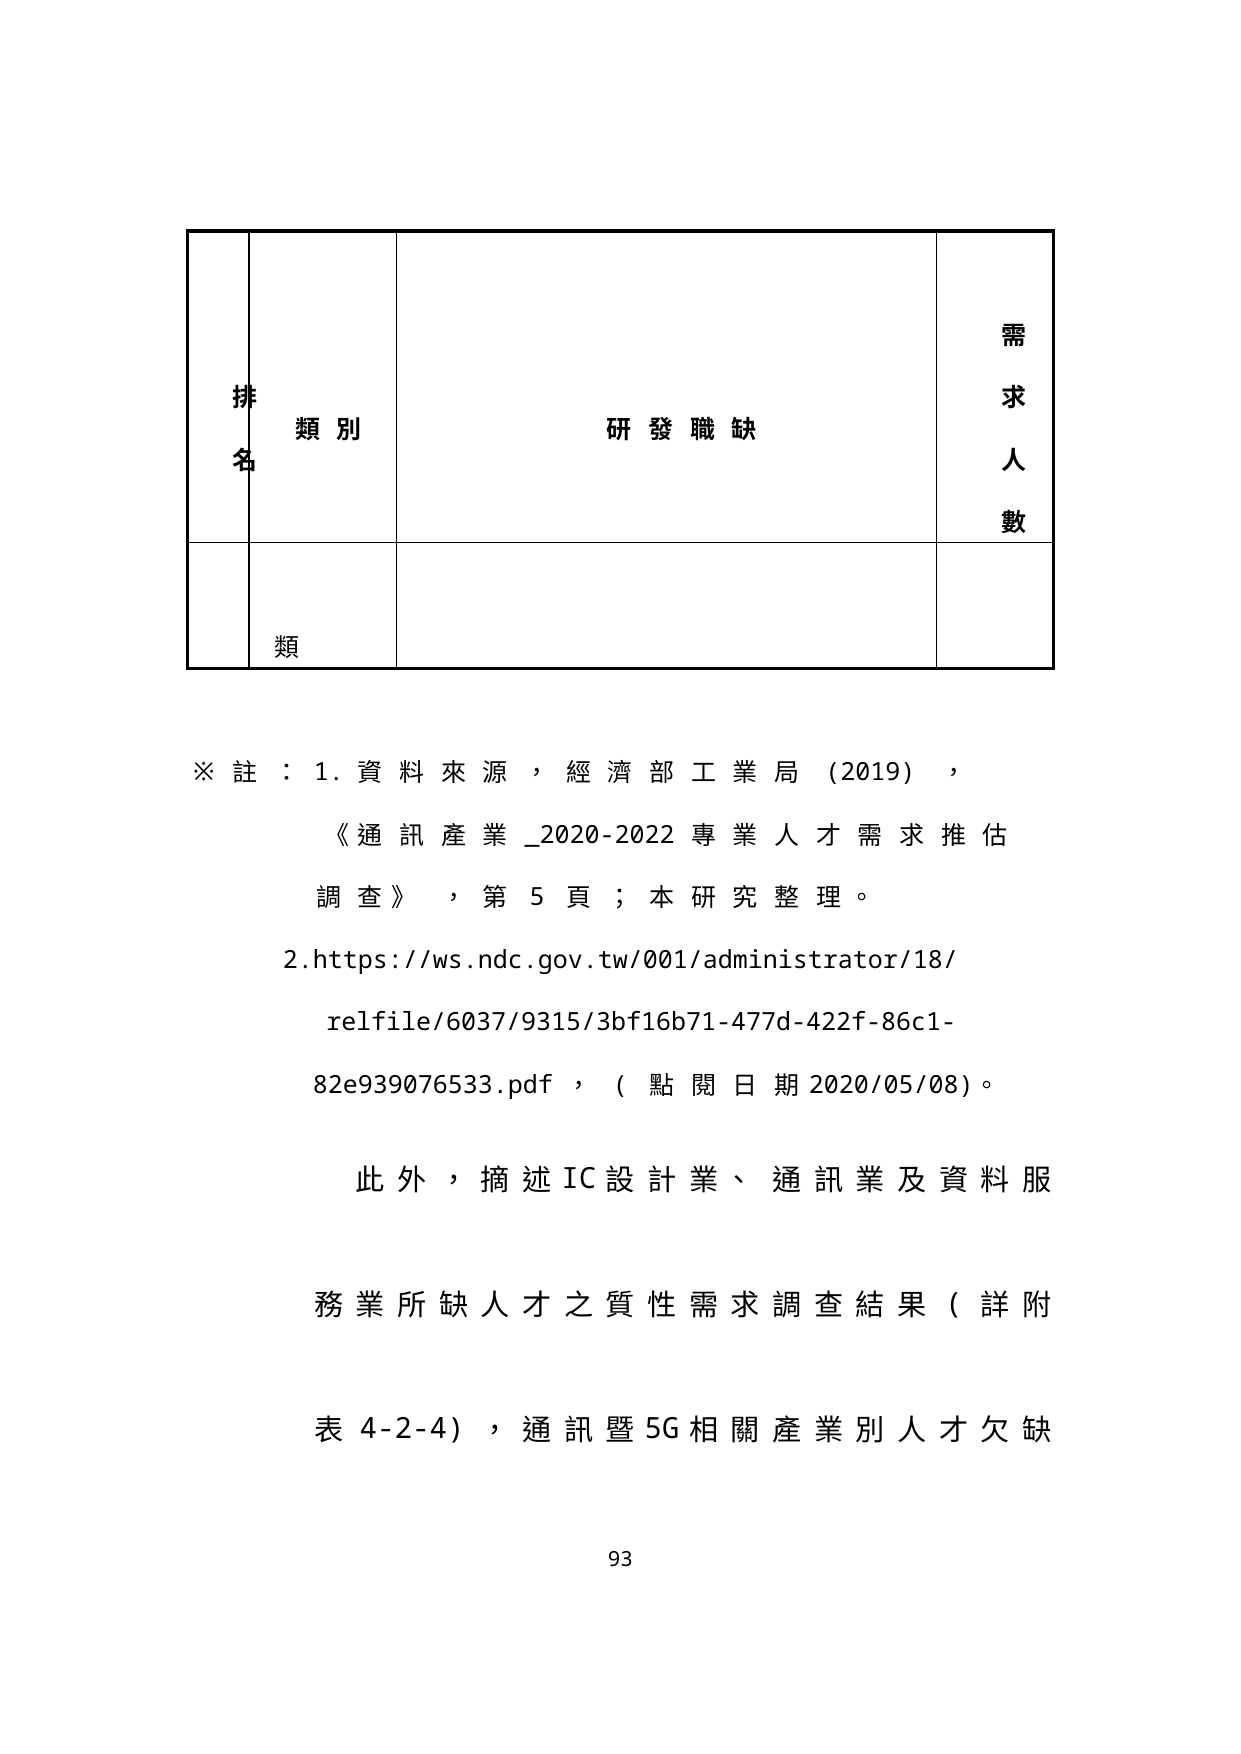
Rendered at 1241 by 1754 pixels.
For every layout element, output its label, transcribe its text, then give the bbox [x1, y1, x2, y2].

table_header 排名 [189, 233, 248, 542]
table_header 研發職缺 [397, 233, 936, 542]
table_header 需求人數 [937, 233, 1052, 542]
text 此外，摘述IC設計業、通訊業及資料服務業所缺人才之質性需求調查結果(詳附表4-2-4)，通訊暨5G相關產業別人才欠缺 [271, 1104, 1058, 1479]
text ※註：1.資料來源，經濟部工業局(2019)，《通訊產業_2020-2022專業人才需求推估調查》，第5頁；本研究整理。 [180, 729, 1055, 917]
table_cell 類 [250, 543, 396, 667]
table_header 類別 [250, 233, 396, 542]
text 2.https://ws.ndc.gov.tw/001/administrator/18/relfile/6037/9315/3bf16b71-477d-422f-86c1-82e939076533.pdf，(點閱日期2020/05/08)。 [253, 917, 1058, 1104]
table_cell [397, 543, 936, 667]
table_cell [189, 543, 248, 667]
table_cell [937, 543, 1052, 667]
